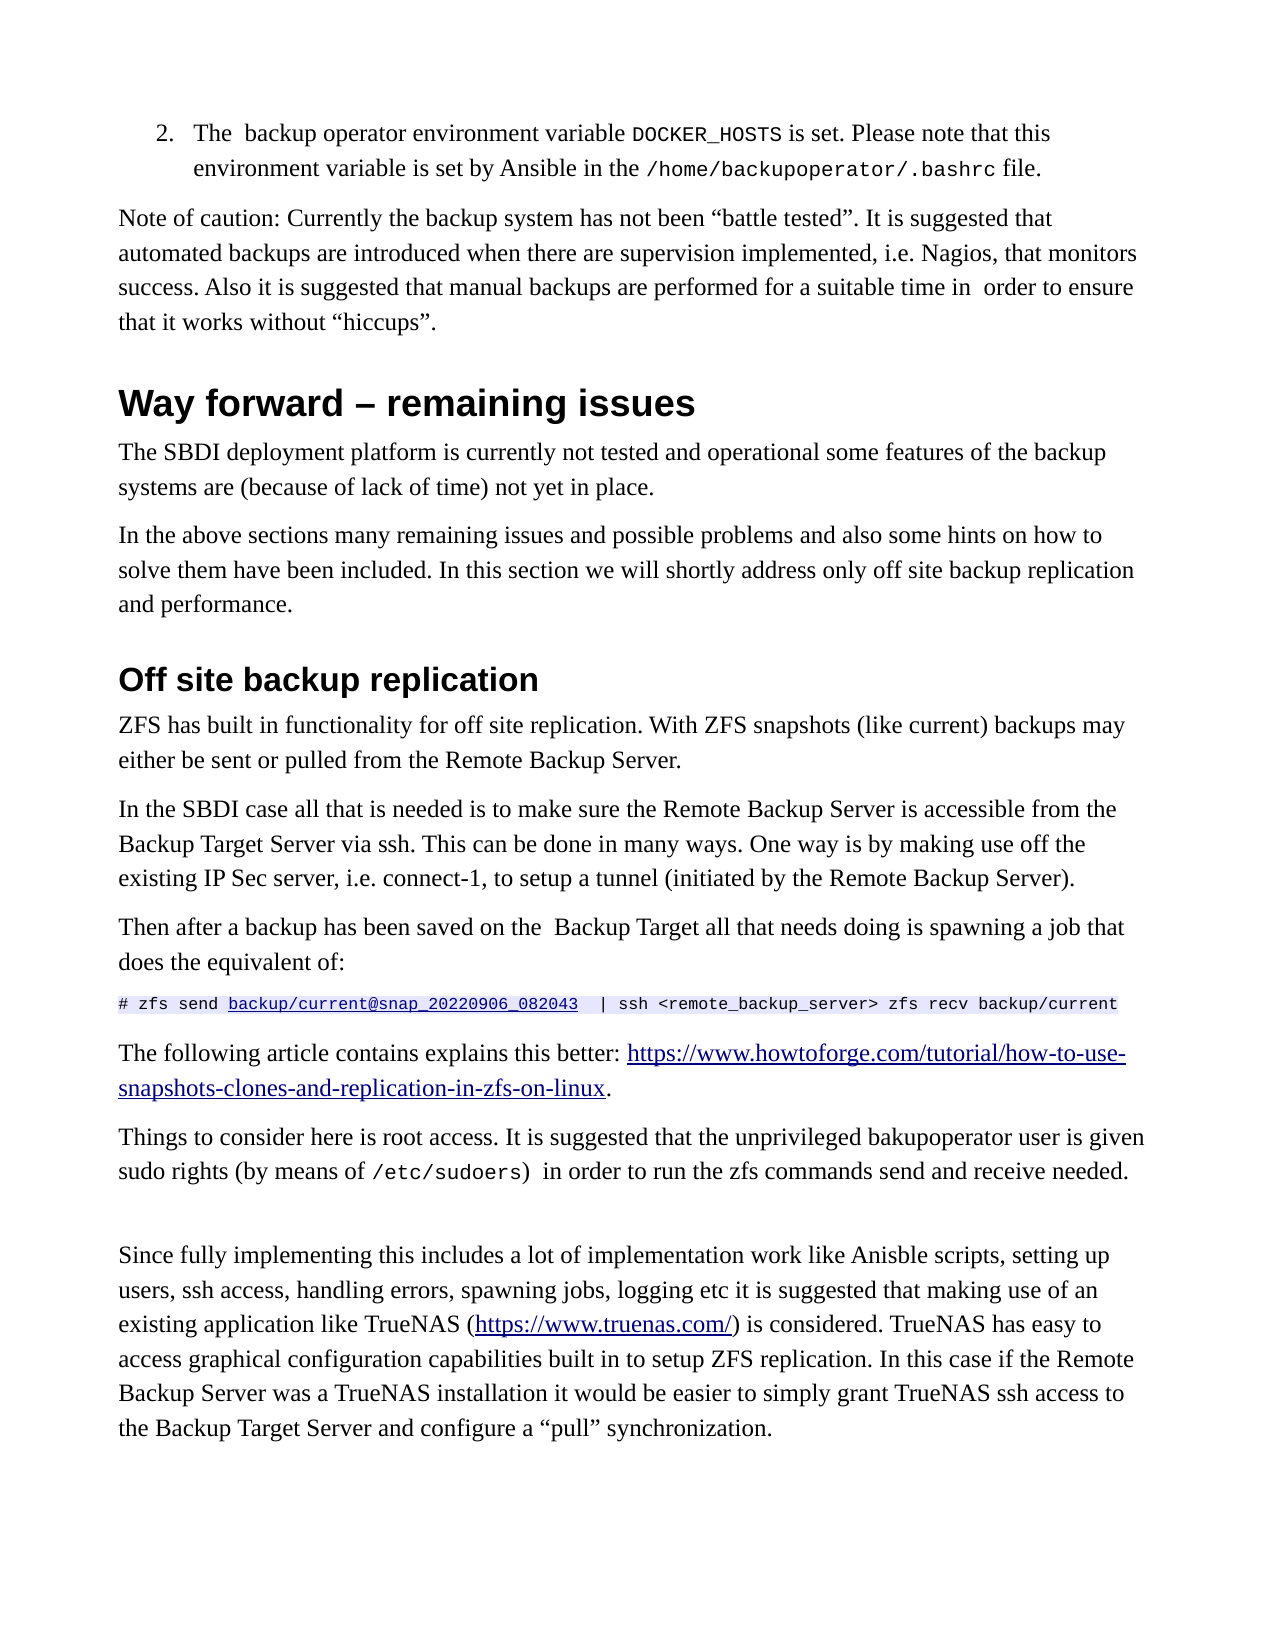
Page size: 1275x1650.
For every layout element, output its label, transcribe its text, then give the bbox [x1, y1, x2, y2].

text # zfs send backup/current@snap_20220906_082043 | ssh <remote_backup_server> zfs recv backup/current [118, 996, 1157, 1038]
subtitle Way forward – remaining issues [118, 381, 1157, 424]
text The following article contains explains this better: https://www.howtoforge.com/tutorial/how-to-use-snapshots-clones-and-replication-in-zfs-on-linux. [118, 1038, 1157, 1101]
text Since fully implementing this includes a lot of implementation work like Anisble scripts, setting up users, ssh access, handling errors, spawning jobs, logging etc it is suggested that making use of an existing application like TrueNAS (https://www.truenas.com/) is considered. TrueNAS has easy to access graphical configuration capabilities built in to setup ZFS replication. In this case if the Remote Backup Server was a TrueNAS installation it would be easier to simply grant TrueNAS ssh access to the Backup Target Server and configure a “pull” synchronization. [118, 1241, 1157, 1442]
text ZFS has built in functionality for off site replication. With ZFS snapshots (like current) backups may either be sent or pulled from the Remote Backup Server. [118, 711, 1157, 774]
text In the SBDI case all that is needed is to make sure the Remote Backup Server is accessible from the Backup Target Server via ssh. This can be done in many ways. One way is by making use off the existing IP Sec server, i.e. connect-1, to setup a tunnel (initiated by the Remote Backup Server). [118, 794, 1157, 892]
text The SBDI deployment platform is currently not tested and operational some features of the backup systems are (because of lack of time) not yet in place. [118, 437, 1157, 500]
text Things to consider here is root access. It is suggested that the unprivileged bakupoperator user is given sudo rights (by means of /etc/sudoers) in order to run the zfs commands send and receive needed. [118, 1122, 1157, 1220]
text Then after a backup has been saved on the Backup Target all that needs doing is spawning a job that does the equivalent of: [118, 912, 1157, 975]
list The backup operator environment variable DOCKER_HOSTS is set. Please note that this environment variable is set by Ansible in the /home/backupoperator/.bashrc file. [156, 118, 1157, 183]
subtitle Off site backup replication [118, 659, 1157, 698]
text In the above sections many remaining issues and possible problems and also some hints on how to solve them have been included. In this section we will shortly address only off site backup replication and performance. [118, 521, 1157, 618]
text Note of caution: Currently the backup system has not been “battle tested”. It is suggested that automated backups are introduced when there are supervision implemented, i.e. Nagios, that monitors success. Also it is suggested that manual backups are performed for a suitable time in order to ensure that it works without “hiccups”. [118, 203, 1157, 336]
